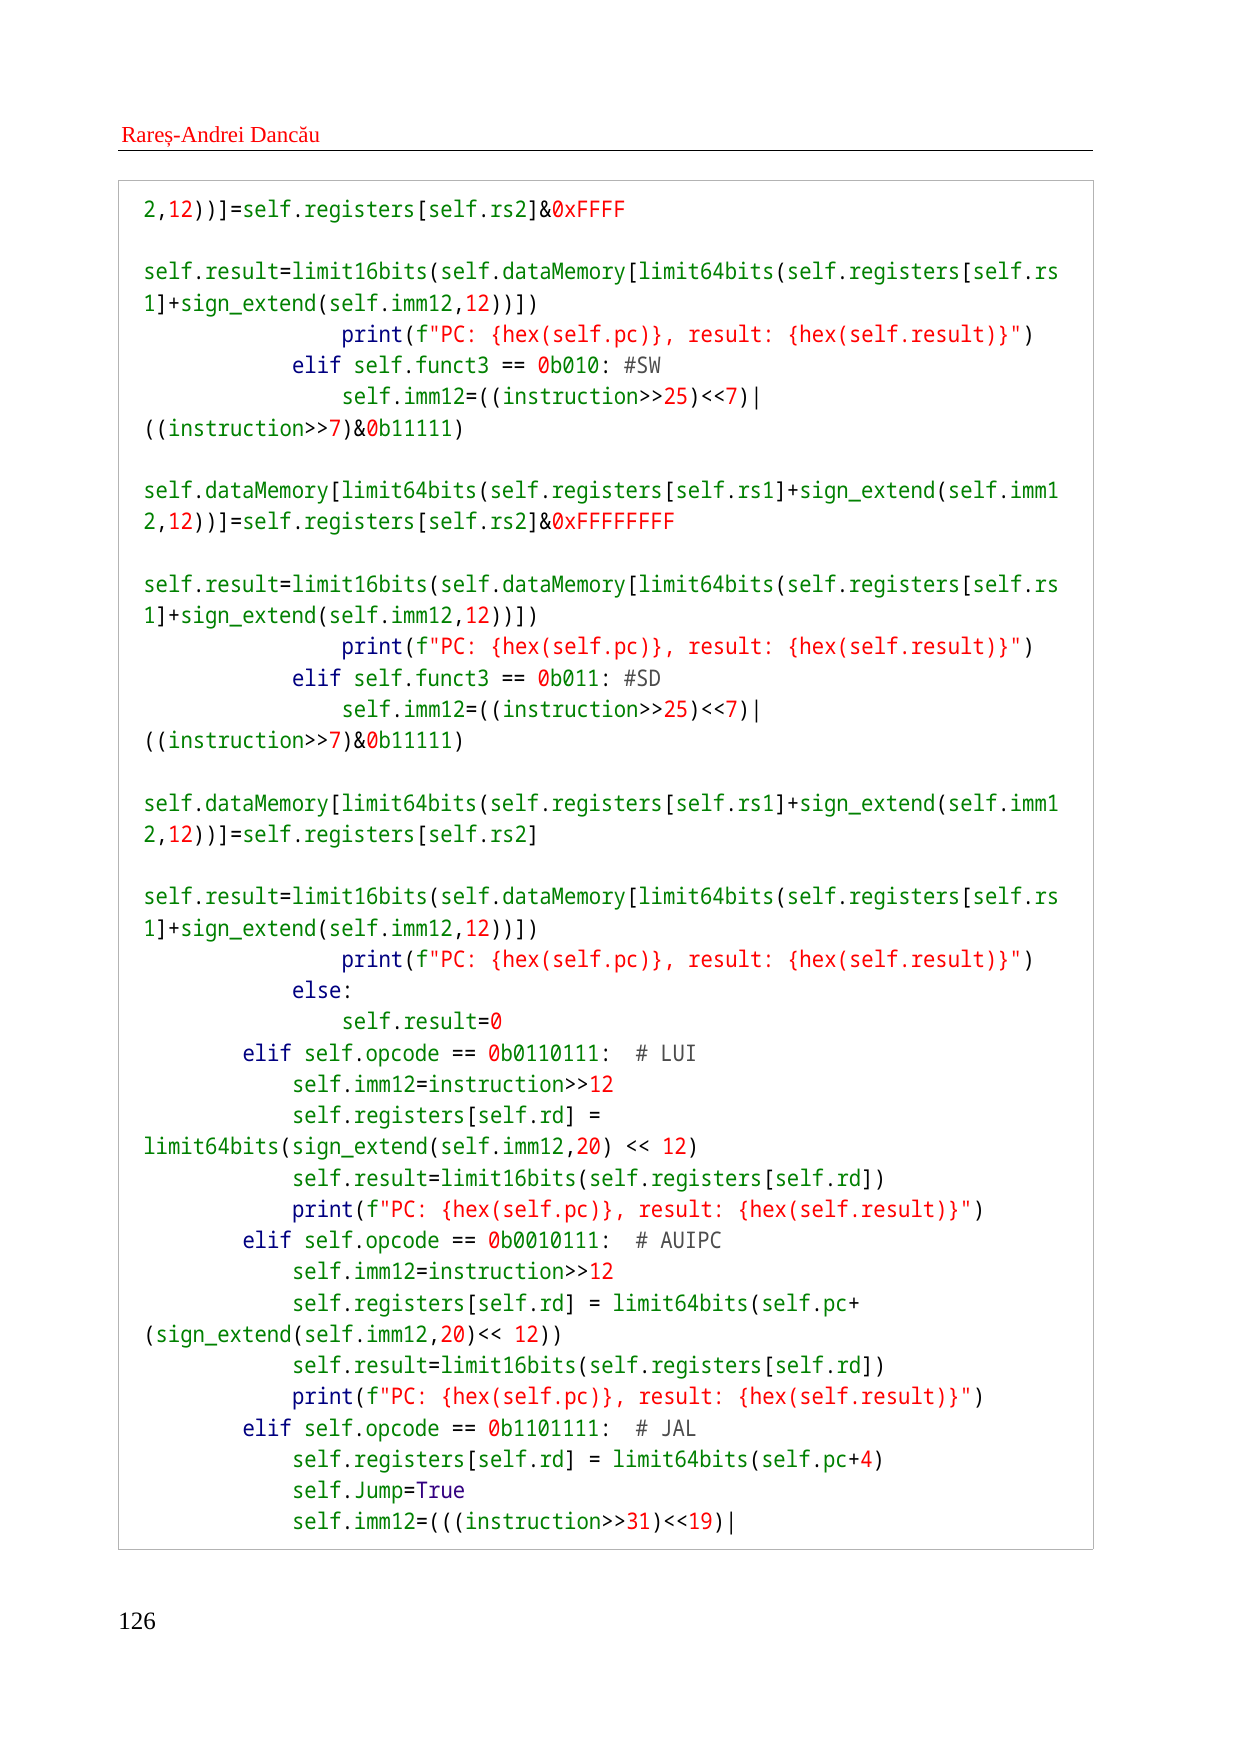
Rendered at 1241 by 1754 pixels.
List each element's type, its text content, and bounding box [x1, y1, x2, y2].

text elif self.funct3 == 0b010: #SW [119, 336, 1093, 368]
text self.result=limit16bits(self.registers[self.rd]) [119, 1149, 1093, 1180]
text elif self.funct3 == 0b011: #SD [119, 649, 1093, 680]
text self.result=limit16bits(self.dataMemory[limit64bits(self.registers[self.rs1]+sign_extend(self.imm12,12))]) [119, 836, 1093, 930]
text self.imm12=instruction>>12 [119, 1243, 1093, 1274]
text self.dataMemory[limit64bits(self.registers[self.rs1]+sign_extend(self.imm12,12))]=self.registers[self.rs2]&0xFFFFFFFF [119, 430, 1093, 524]
text self.result=limit16bits(self.registers[self.rd]) [119, 1336, 1093, 1368]
text 2,12))]=self.registers[self.rs2]&0xFFFF [119, 181, 1093, 211]
text print(f"PC: {hex(self.pc)}, result: {hex(self.result)}") [119, 1368, 1093, 1399]
text print(f"PC: {hex(self.pc)}, result: {hex(self.result)}") [119, 618, 1093, 649]
text self.imm12=(((instruction>>31)<<19)| [119, 1493, 1093, 1549]
text self.dataMemory[limit64bits(self.registers[self.rs1]+sign_extend(self.imm12,12))]=self.registers[self.rs2] [119, 743, 1093, 836]
text elif self.opcode == 0b0110111: # LUI [119, 1024, 1093, 1055]
text elif self.opcode == 0b1101111: # JAL [119, 1399, 1093, 1430]
text print(f"PC: {hex(self.pc)}, result: {hex(self.result)}") [119, 1180, 1093, 1211]
text self.result=limit16bits(self.dataMemory[limit64bits(self.registers[self.rs1]+sign_extend(self.imm12,12))]) [119, 524, 1093, 618]
text else: [119, 961, 1093, 993]
text self.imm12=((instruction>>25)<<7)|((instruction>>7)&0b11111) [119, 368, 1093, 430]
text self.registers[self.rd] = limit64bits(self.pc+4) [119, 1430, 1093, 1461]
text print(f"PC: {hex(self.pc)}, result: {hex(self.result)}") [119, 930, 1093, 961]
text self.imm12=instruction>>12 [119, 1055, 1093, 1086]
text self.registers[self.rd] = limit64bits(self.pc+(sign_extend(self.imm12,20)<< 12)) [119, 1274, 1093, 1336]
text self.result=limit16bits(self.dataMemory[limit64bits(self.registers[self.rs1]+sign_extend(self.imm12,12))]) [119, 211, 1093, 305]
text self.result=0 [119, 993, 1093, 1024]
text self.Jump=True [119, 1461, 1093, 1493]
text print(f"PC: {hex(self.pc)}, result: {hex(self.result)}") [119, 305, 1093, 336]
text self.registers[self.rd] = limit64bits(sign_extend(self.imm12,20) << 12) [119, 1086, 1093, 1149]
text elif self.opcode == 0b0010111: # AUIPC [119, 1211, 1093, 1243]
text self.imm12=((instruction>>25)<<7)|((instruction>>7)&0b11111) [119, 680, 1093, 743]
